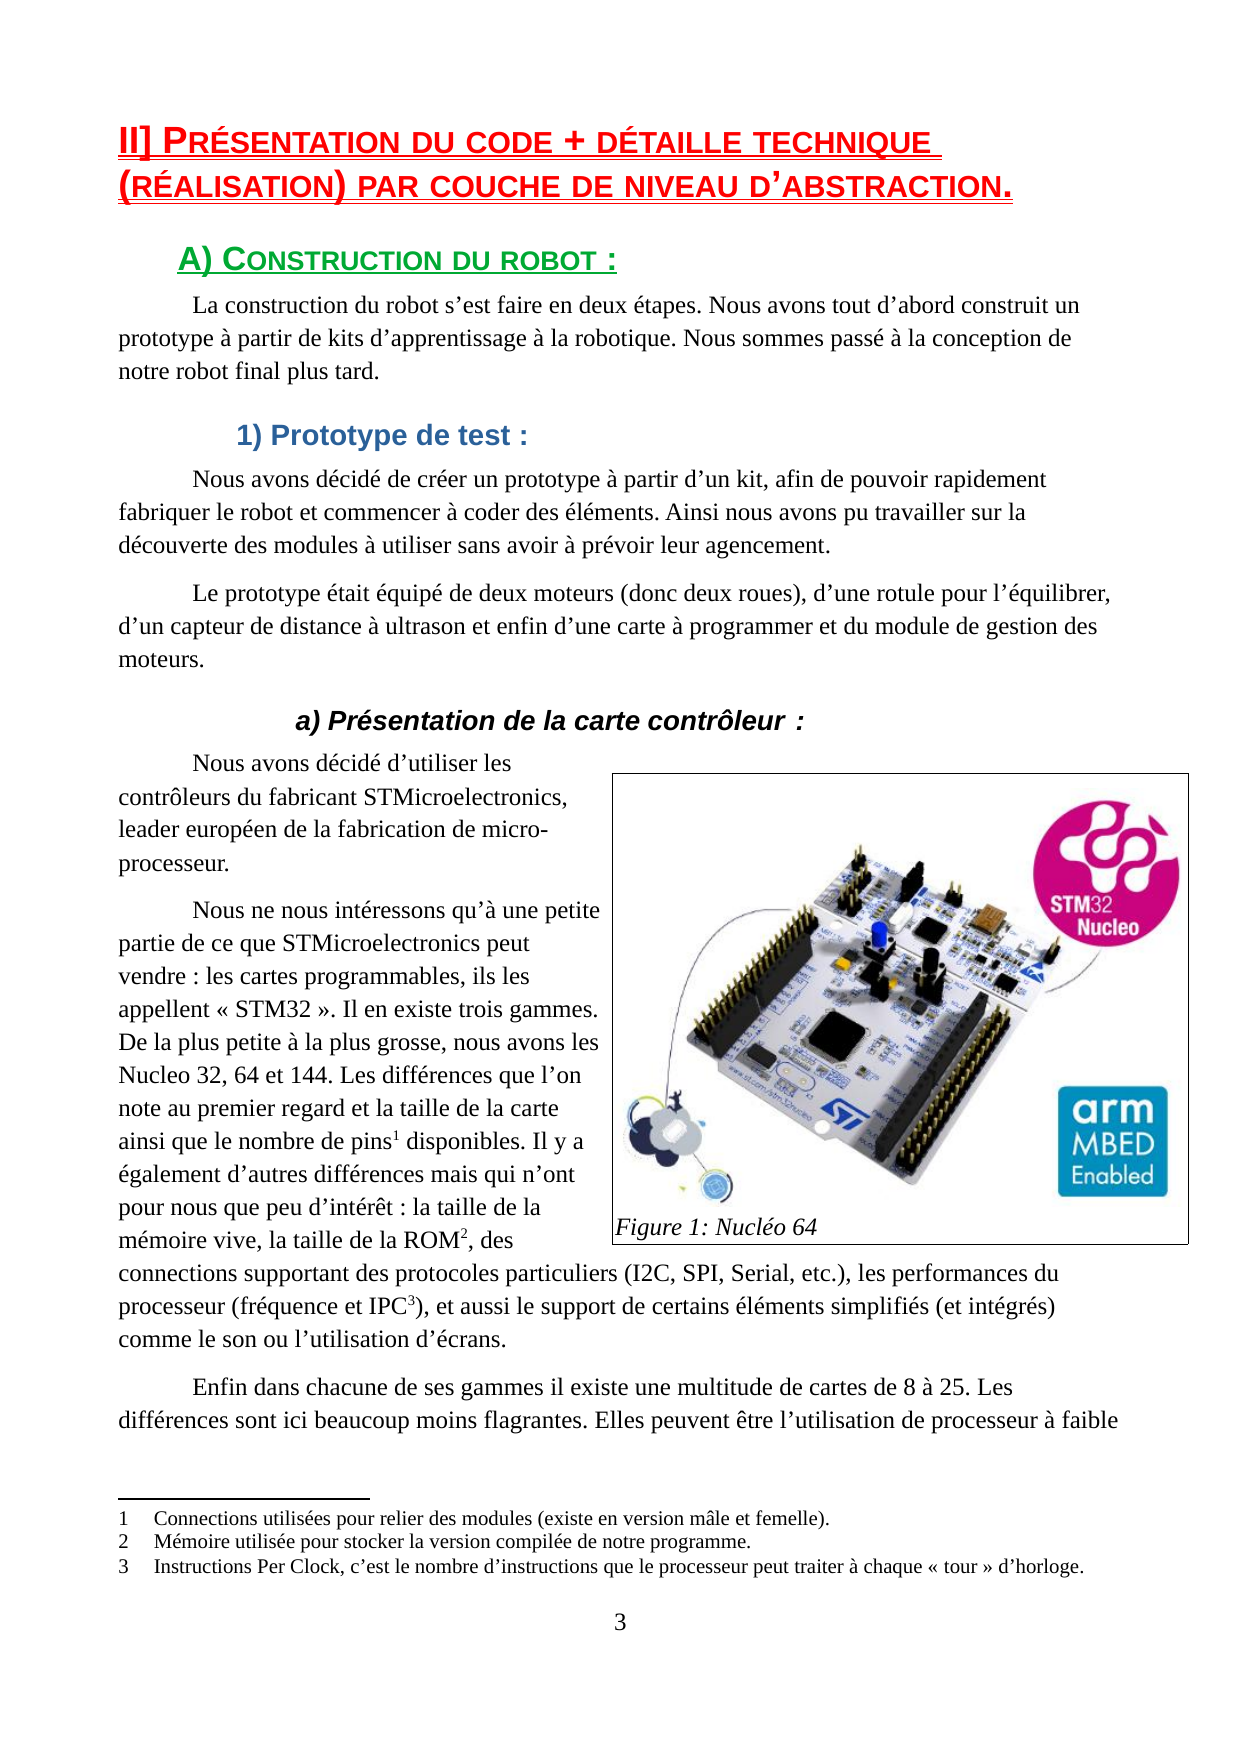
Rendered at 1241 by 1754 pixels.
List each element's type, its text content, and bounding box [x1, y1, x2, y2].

text [613, 774, 1188, 1244]
text Mémoire utilisée pour stocker la version compilée de notre programme. [118, 1529, 1122, 1553]
subtitle A) Construction du robot : [177, 239, 1122, 277]
subtitle 1) Prototype de test : [236, 418, 1122, 452]
text Nous avons décidé d’utiliser les contrôleurs du fabricant STMicroelectronics, leader européen de la fabrication de micro-processeur. [118, 748, 1122, 876]
subtitle II] Présentation du code + détaille technique (réalisation) par couche de niveau d’abstraction. [118, 118, 1122, 205]
subtitle a) Présentation de la carte contrôleur : [295, 704, 1122, 736]
picture [614, 788, 1185, 1207]
text Enfin dans chacune de ses gammes il existe une multitude de cartes de 8 à 25. Les différences sont ici beaucoup moins flagrantes. Elles peuvent être l’utilisation de processeur à faible [118, 1372, 1122, 1434]
text Figure 1: Nucléo 64 [615, 1207, 1184, 1241]
text La construction du robot s’est faire en deux étapes. Nous avons tout d’abord construit un prototype à partir de kits d’apprentissage à la robotique. Nous sommes passé à la conception de notre robot final plus tard. [118, 290, 1122, 385]
text Nous avons décidé de créer un prototype à partir d’un kit, afin de pouvoir rapidement fabriquer le robot et commencer à coder des éléments. Ainsi nous avons pu travailler sur la découverte des modules à utiliser sans avoir à prévoir leur agencement. [118, 464, 1122, 559]
text Nous ne nous intéressons qu’à une petite partie de ce que STMicroelectronics peut vendre : les cartes programmables, ils les appellent « STM32 ». Il en existe trois gammes. De la plus petite à la plus grosse, nous avons les Nucleo 32, 64 et 144. Les différences que l’on note au premier regard et la taille de la carte ainsi que le nombre de pins disponibles. Il y a également d’autres différences mais qui n’ont pour nous que peu d’intérêt : la taille de la mémoire vive, la taille de la ROM, des connections supportant des protocoles particuliers (I2C, SPI, Serial, etc.), les performances du processeur (fréquence et IPC), et aussi le support de certains éléments simplifiés (et intégrés) comme le son ou l’utilisation d’écrans. [118, 895, 1122, 1353]
text Connections utilisées pour relier des modules (existe en version mâle et femelle). [118, 1505, 1122, 1529]
text Instructions Per Clock, c’est le nombre d’instructions que le processeur peut traiter à chaque « tour » d’horloge. [118, 1553, 1122, 1578]
text Le prototype était équipé de deux moteurs (donc deux roues), d’une rotule pour l’équilibrer, d’un capteur de distance à ultrason et enfin d’une carte à programmer et du module de gestion des moteurs. [118, 578, 1122, 673]
